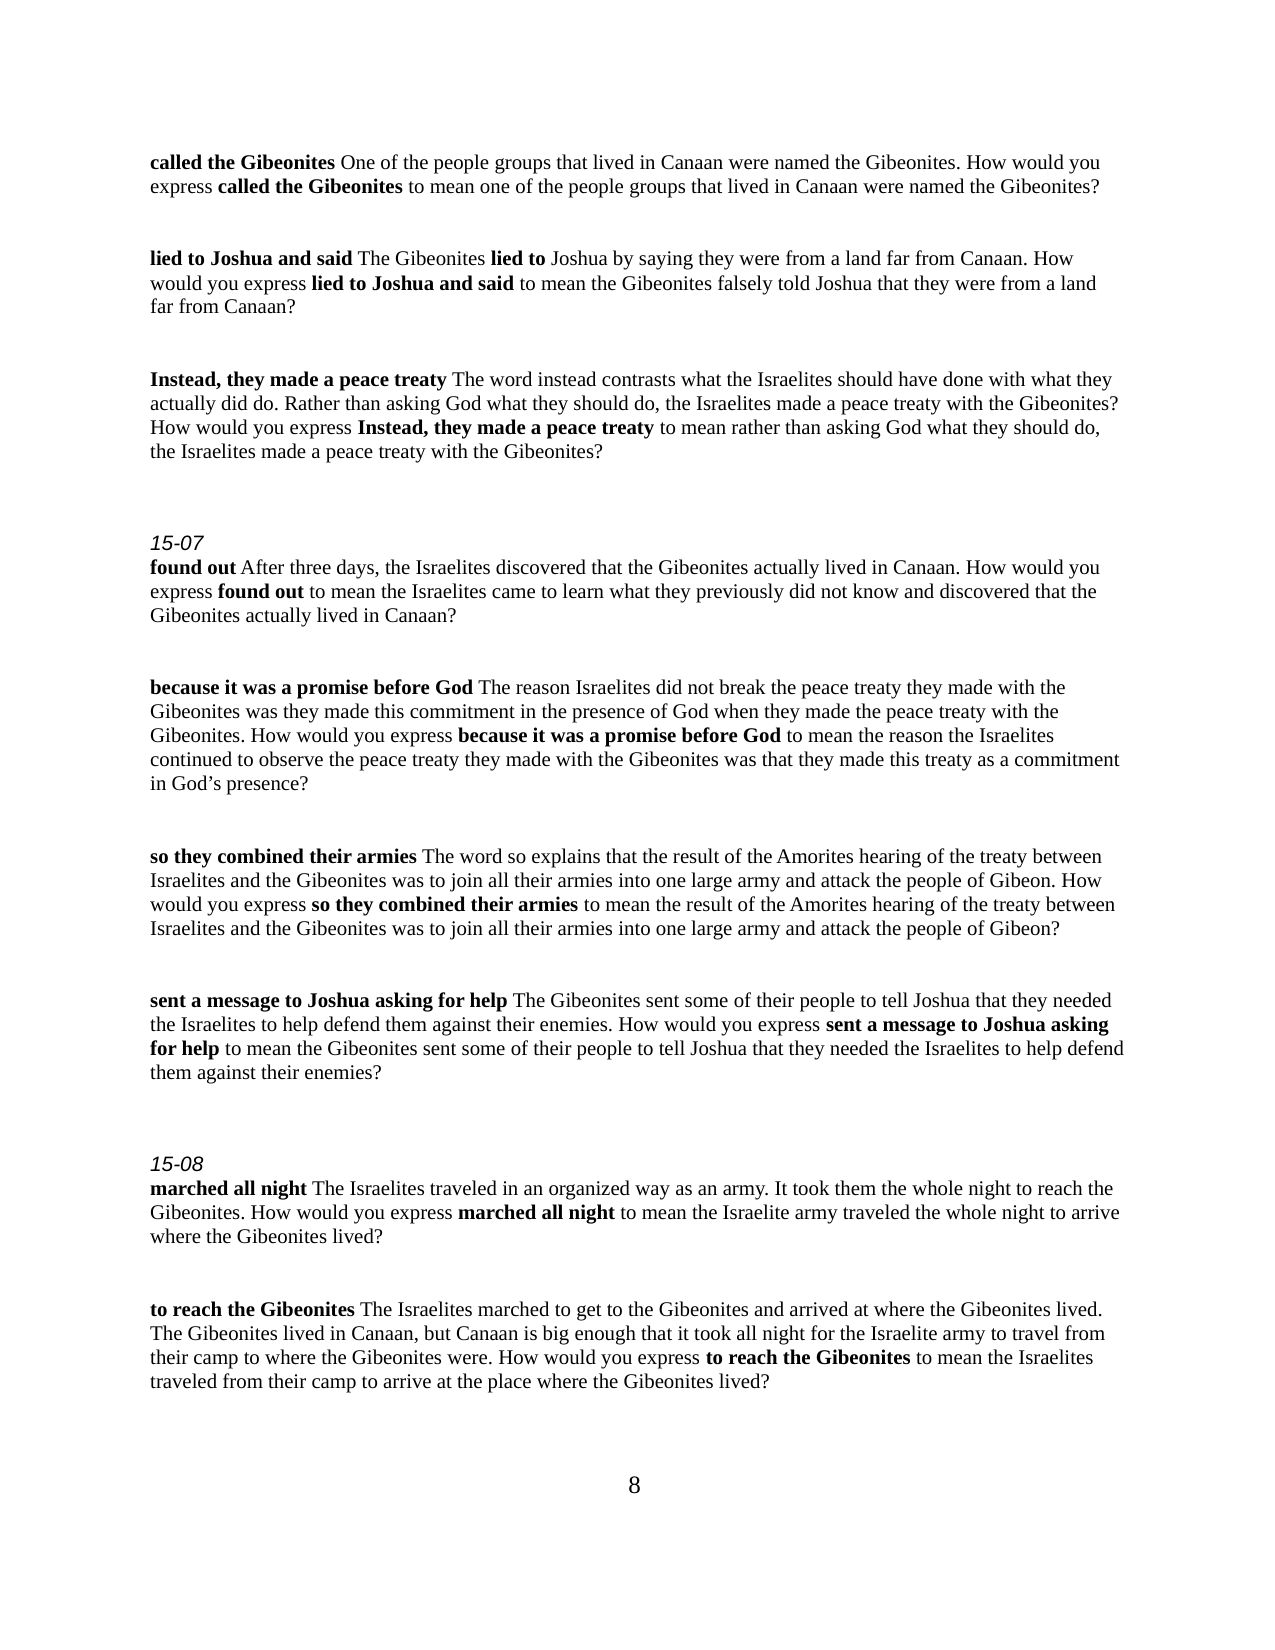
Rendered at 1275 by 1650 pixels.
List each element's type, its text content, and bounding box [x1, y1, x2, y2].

text because it was a promise before God The reason Israelites did not break the peace treaty they made with the Gibeonites was they made this commitment in the presence of God when they made the peace treaty with the Gibeonites. How would you express because it was a promise before God to mean the reason the Israelites continued to observe the peace treaty they made with the Gibeonites was that they made this treaty as a commitment in God’s presence? [150, 675, 1125, 795]
text called the Gibeonites One of the people groups that lived in Canaan were named the Gibeonites. How would you express called the Gibeonites to mean one of the people groups that lived in Canaan were named the Gibeonites? [150, 150, 1125, 198]
text marched all night The Israelites traveled in an organized way as an army. It took them the whole night to reach the Gibeonites. How would you express marched all night to mean the Israelite army traveled the whole night to arrive where the Gibeonites lived? [150, 1176, 1125, 1248]
subtitle 15-07 [150, 531, 1125, 555]
text lied to Joshua and said The Gibeonites lied to Joshua by saying they were from a land far from Canaan. How would you express lied to Joshua and said to mean the Gibeonites falsely told Joshua that they were from a land far from Canaan? [150, 246, 1125, 318]
text to reach the Gibeonites The Israelites marched to get to the Gibeonites and arrived at where the Gibeonites lived. The Gibeonites lived in Canaan, but Canaan is big enough that it took all night for the Israelite army to travel from their camp to where the Gibeonites were. How would you express to reach the Gibeonites to mean the Israelites traveled from their camp to arrive at the place where the Gibeonites lived? [150, 1296, 1125, 1393]
text Instead, they made a peace treaty The word instead contrasts what the Israelites should have done with what they actually did do. Rather than asking God what they should do, the Israelites made a peace treaty with the Gibeonites? How would you express Instead, they made a peace treaty to mean rather than asking God what they should do, the Israelites made a peace treaty with the Gibeonites? [150, 367, 1125, 463]
text sent a message to Joshua asking for help The Gibeonites sent some of their people to tell Joshua that they needed the Israelites to help defend them against their enemies. How would you express sent a message to Joshua asking for help to mean the Gibeonites sent some of their people to tell Joshua that they needed the Israelites to help defend them against their enemies? [150, 988, 1125, 1084]
text found out After three days, the Israelites discovered that the Gibeonites actually lived in Canaan. How would you express found out to mean the Israelites came to learn what they previously did not know and discovered that the Gibeonites actually lived in Canaan? [150, 555, 1125, 627]
text so they combined their armies The word so explains that the result of the Amorites hearing of the treaty between Israelites and the Gibeonites was to join all their armies into one large army and attack the people of Gibeon. How would you express so they combined their armies to mean the result of the Amorites hearing of the treaty between Israelites and the Gibeonites was to join all their armies into one large army and attack the people of Gibeon? [150, 844, 1125, 940]
subtitle 15-08 [150, 1152, 1125, 1176]
